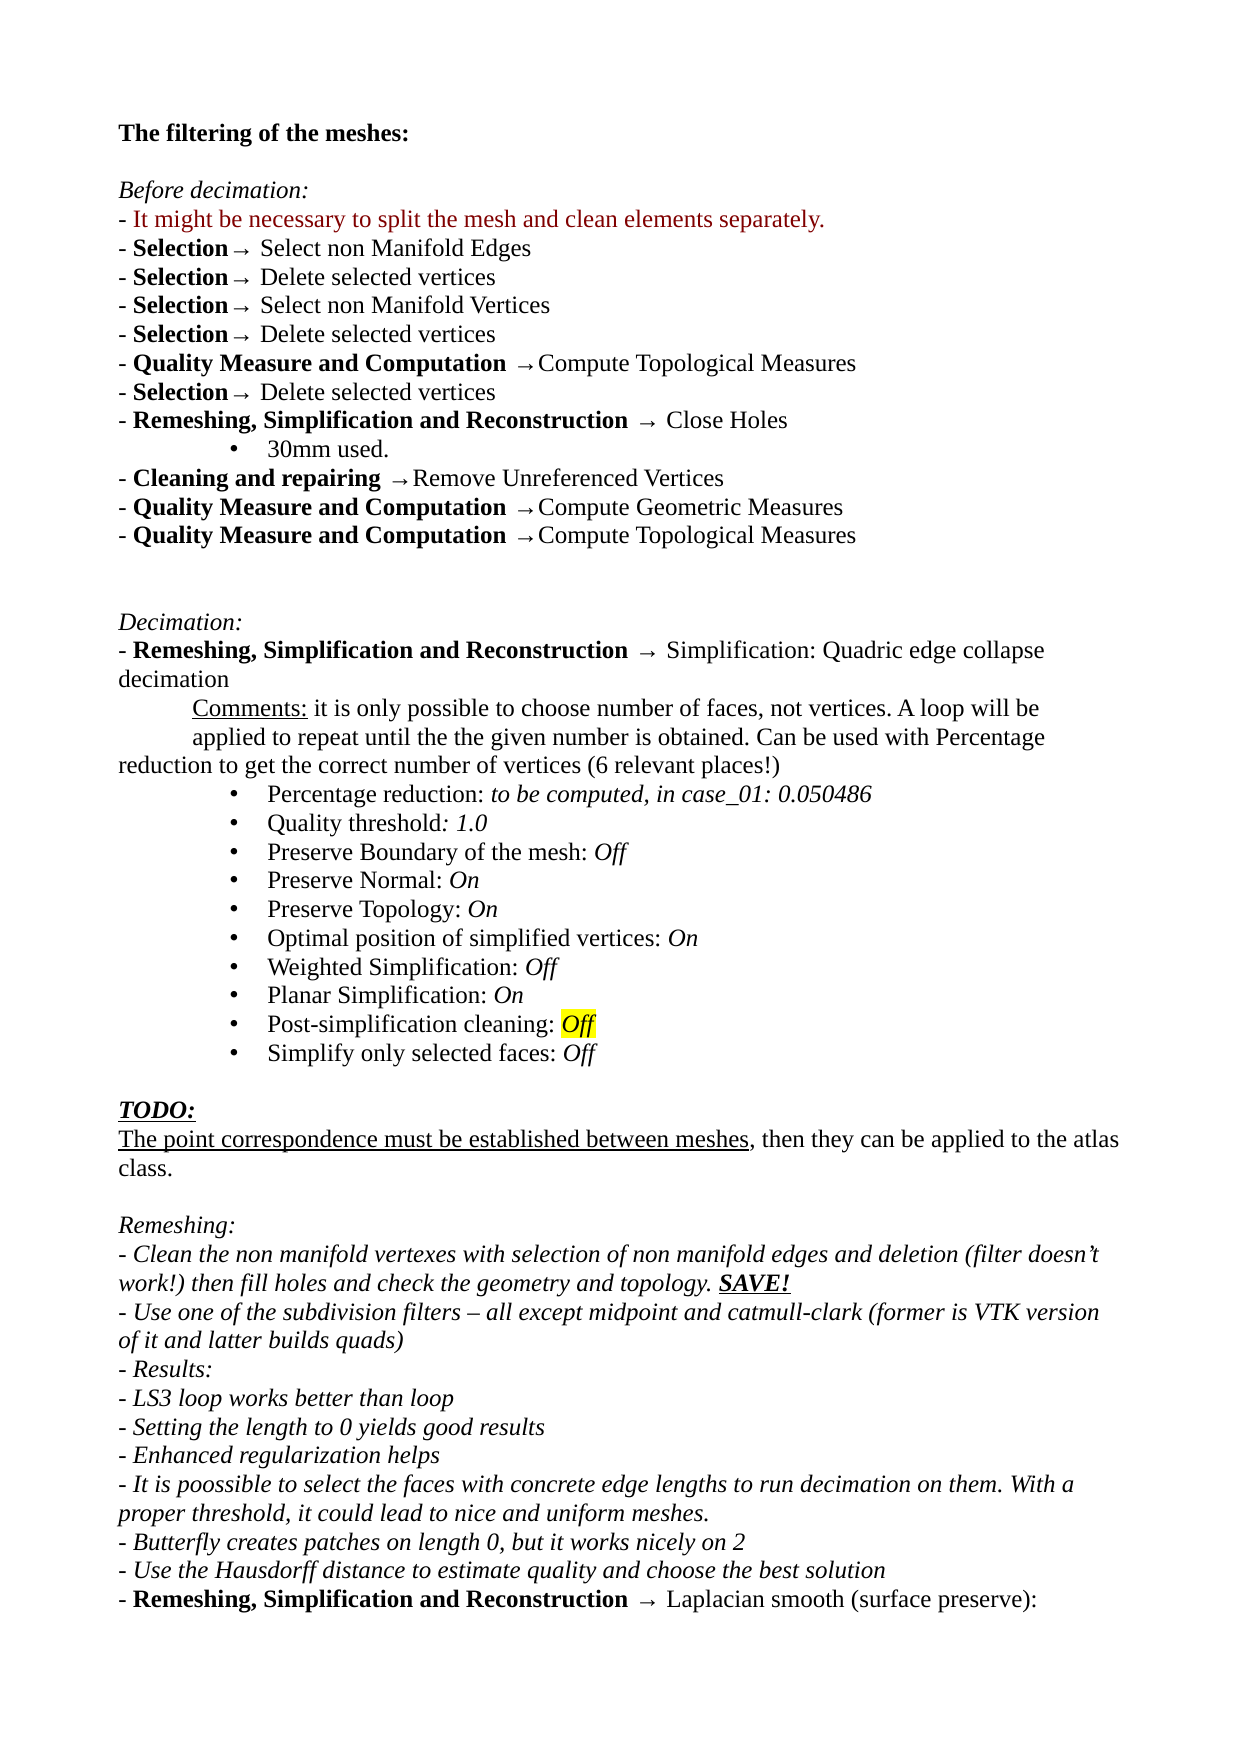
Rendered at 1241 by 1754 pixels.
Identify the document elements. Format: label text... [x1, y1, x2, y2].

text - Remeshing, Simplification and Reconstruction → Simplification: Quadric edge collapse decimation [118, 636, 1122, 693]
list 30mm used. [229, 434, 1122, 463]
list Simplify only selected faces: Off [229, 1038, 1122, 1067]
text TODO: [118, 1096, 1122, 1124]
text The filtering of the meshes: [118, 118, 1122, 147]
text Before decimation: [118, 176, 1122, 204]
list Quality threshold: 1.0 [229, 808, 1122, 837]
list Post-simplification cleaning: Off [229, 1009, 1122, 1038]
text - Use the Hausdorff distance to estimate quality and choose the best solution [118, 1556, 1122, 1584]
text - Cleaning and repairing →Remove Unreferenced Vertices [118, 463, 1122, 492]
text - Quality Measure and Computation →Compute Topological Measures [118, 348, 1122, 377]
text - Selection→ Select non Manifold Edges [118, 233, 1122, 262]
text - Clean the non manifold vertexes with selection of non manifold edges and deletion (filter doesn’t work!) then fill holes and check the geometry and topology. SAVE! [118, 1239, 1122, 1297]
list Weighted Simplification: Off [229, 952, 1122, 981]
text - Use one of the subdivision filters – all except midpoint and catmull-clark (former is VTK version of it and latter builds quads) [118, 1297, 1122, 1354]
text Decimation: [118, 607, 1122, 636]
text - Remeshing, Simplification and Reconstruction → Laplacian smooth (surface preserve): [118, 1584, 1122, 1613]
text - Selection→ Select non Manifold Vertices [118, 291, 1122, 319]
list Preserve Topology: On [229, 894, 1122, 923]
list Planar Simplification: On [229, 981, 1122, 1009]
text The point correspondence must be established between meshes, then they can be applied to the atlas class. [118, 1124, 1122, 1182]
text - Selection→ Delete selected vertices [118, 319, 1122, 348]
text Comments: it is only possible to choose number of faces, not vertices. A loop will be applied to repeat until the the given number is obtained. Can be used with Percentage reduction to get the correct number of vertices (6 relevant places!) [118, 693, 1122, 779]
list Percentage reduction: to be computed, in case_01: 0.050486 [229, 779, 1122, 808]
list Preserve Boundary of the mesh: Off [229, 837, 1122, 866]
text - It might be necessary to split the mesh and clean elements separately. [118, 204, 1122, 233]
text - Remeshing, Simplification and Reconstruction → Close Holes [118, 406, 1122, 434]
text - Butterfly creates patches on length 0, but it works nicely on 2 [118, 1527, 1122, 1556]
text - Setting the length to 0 yields good results [118, 1412, 1122, 1441]
text Remeshing: [118, 1211, 1122, 1239]
text - Enhanced regularization helps [118, 1441, 1122, 1469]
text - It is poossible to select the faces with concrete edge lengths to run decimation on them. With a proper threshold, it could lead to nice and uniform meshes. [118, 1469, 1122, 1527]
text - Selection→ Delete selected vertices [118, 262, 1122, 291]
text - Quality Measure and Computation →Compute Topological Measures [118, 521, 1122, 549]
list Optimal position of simplified vertices: On [229, 923, 1122, 952]
text - Quality Measure and Computation →Compute Geometric Measures [118, 492, 1122, 521]
text - LS3 loop works better than loop [118, 1383, 1122, 1412]
text - Results: [118, 1354, 1122, 1383]
text - Selection→ Delete selected vertices [118, 377, 1122, 406]
list Preserve Normal: On [229, 866, 1122, 894]
